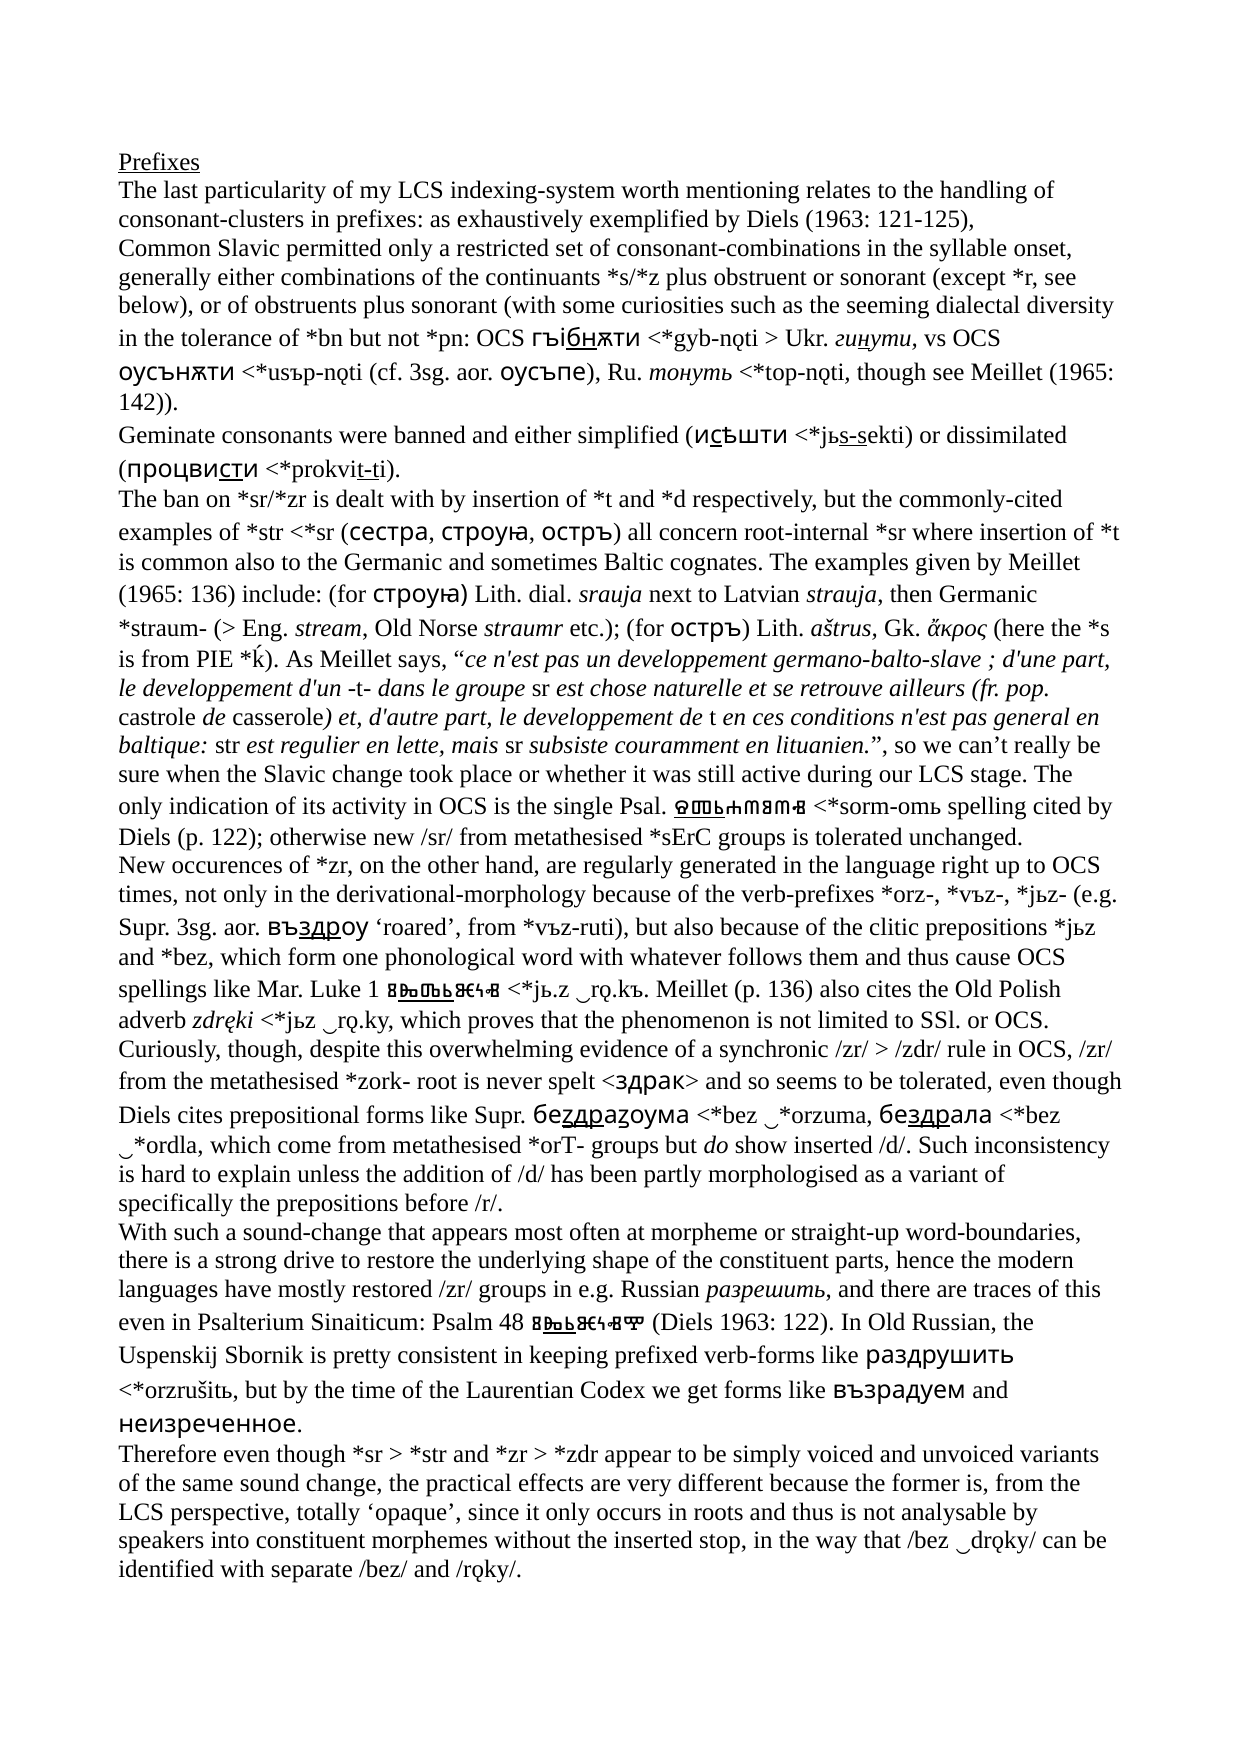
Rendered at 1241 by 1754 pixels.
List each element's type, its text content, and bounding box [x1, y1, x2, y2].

text The last particularity of my LCS indexing-system worth mentioning relates to the handling of consonant-clusters in prefixes: as exhaustively exemplified by Diels (1963: 121-125), [118, 176, 1122, 233]
text The ban on *sr/*zr is dealt with by insertion of *t and *d respectively, but the commonly-cited examples of *str <*sr (сестра, строуꙗ, остръ) all concern root-internal *sr where insertion of *t is common also to the Germanic and sometimes Baltic cognates. The examples given by Meillet (1965: 136) include: (for строуꙗ) Lith. dial. srauja next to Latvian strauja, then Germanic *straum‑ (> Eng. stream, Old Norse straumr etc.); (for остръ) Lith. aštrus, Gk. ἄκρος ­(here the *s is from PIE *ḱ). As Meillet says, “ce n'est pas un developpement germano-balto-slave ; d'une part, le developpement d'un -t- dans le groupe sr est chose naturelle et se retrouve ailleurs (fr. pop. castrole de casserole) et, d'autre part, le developpement de t en ces conditions n'est pas general en baltique: str est regulier en lette, mais sr subsiste couramment en lituanien.”, so we can’t really be sure when the Slavic change took place or whether it was still active during our LCS stage. The only indication of its activity in OCS is the single Psal. ⱄⱅⱃⰰⰿⱁⰿⱐ <*sorm-omь spelling cited by Diels (p. 122); otherwise new /sr/ from metathesised *sErC groups is tolerated unchanged. [118, 484, 1122, 851]
text Common Slavic permitted only a restricted set of consonant-combinations in the syllable onset, generally either combinations of the continuants *s/*z plus obstruent or sonorant (except *r, see below), or of obstruents plus sonorant (with some curiosities such as the seeming dialectal diversity in the tolerance of *bn but not *pn: OCS гъібнѫти <*gyb-nǫti > Ukr. гинути, vs OCS оусънѫти <*usъp-nǫti (cf. 3sg. aor. оусъпе), Ru. тонуть <*top‑nǫti, though see Meillet (1965: 142)). [118, 233, 1122, 416]
text With such a sound-change that appears most often at morpheme or straight-up word-boundaries, there is a strong drive to restore the underlying shape of the constituent parts, hence the modern languages have mostly restored /zr/ groups in e.g. Russian разрешить, and there are traces of this even in Psalterium Sinaiticum: Psalm 48 ⰻⰸⱃⱘⰽⱏⰹ (Diels 1963: 122). In Old Russian, the Uspenskij Sbornik is pretty consistent in keeping prefixed verb-forms like раздрушить <*orzrušitь, but by the time of the Laurentian Codex we get forms like възрадуем and неизреченное. [118, 1217, 1122, 1439]
text New occurences of *zr, on the other hand, are regularly generated in the language right up to OCS times, not only in the derivational-morphology because of the verb-prefixes *orz‑, *vъz‑, *jьz‑ (e.g. Supr. 3sg. aor. въздроу ‘roared’, from *vъz-ruti), but also because of the clitic prepositions *jьz and *bez, which form one phonological word with whatever follows them and thus cause OCS spellings like Mar. Luke 1 ⰻⰸⰴⱃⱘⰽⱏ <*jь.z ‿rǫ.kъ. Meillet (p. 136) also cites the Old Polish adverb zdręki <*jьz ‿rǫ.ky, which proves that the phenomenon is not limited to SSl. or OCS. Curiously, though, despite this overwhelming evidence of a synchronic /zr/ > /zdr/ rule in OCS, /zr/ from the metathesised *zork‑ root is never spelt <здрак> and so seems to be tolerated, even though Diels cites prepositional forms like Supr. беꙁдраꙁоума <*bez ‿*orzuma, бездрала <*bez ‿*ordla, which come from metathesised *orT‑ groups but do show inserted /d/. Such inconsistency is hard to explain unless the addition of /d/ has been partly morphologised as a variant of specifically the prepositions before /r/. [118, 851, 1122, 1217]
text Geminate consonants were banned and either simplified (исѣшти <*jьs-sekti) or dissimilated (процвисти <*prokvit-ti). [118, 416, 1122, 484]
text Prefixes [118, 147, 1122, 176]
text Therefore even though *sr > *str and *zr > *zdr appear to be simply voiced and unvoiced variants of the same sound change, the practical effects are very different because the former is, from the LCS perspective, totally ‘opaque’, since it only occurs in roots and thus is not analysable by speakers into constituent morphemes without the inserted stop, in the way that /bez ‿drǫky/ can be identified with separate /bez/ and /rǫky/. [118, 1439, 1122, 1583]
